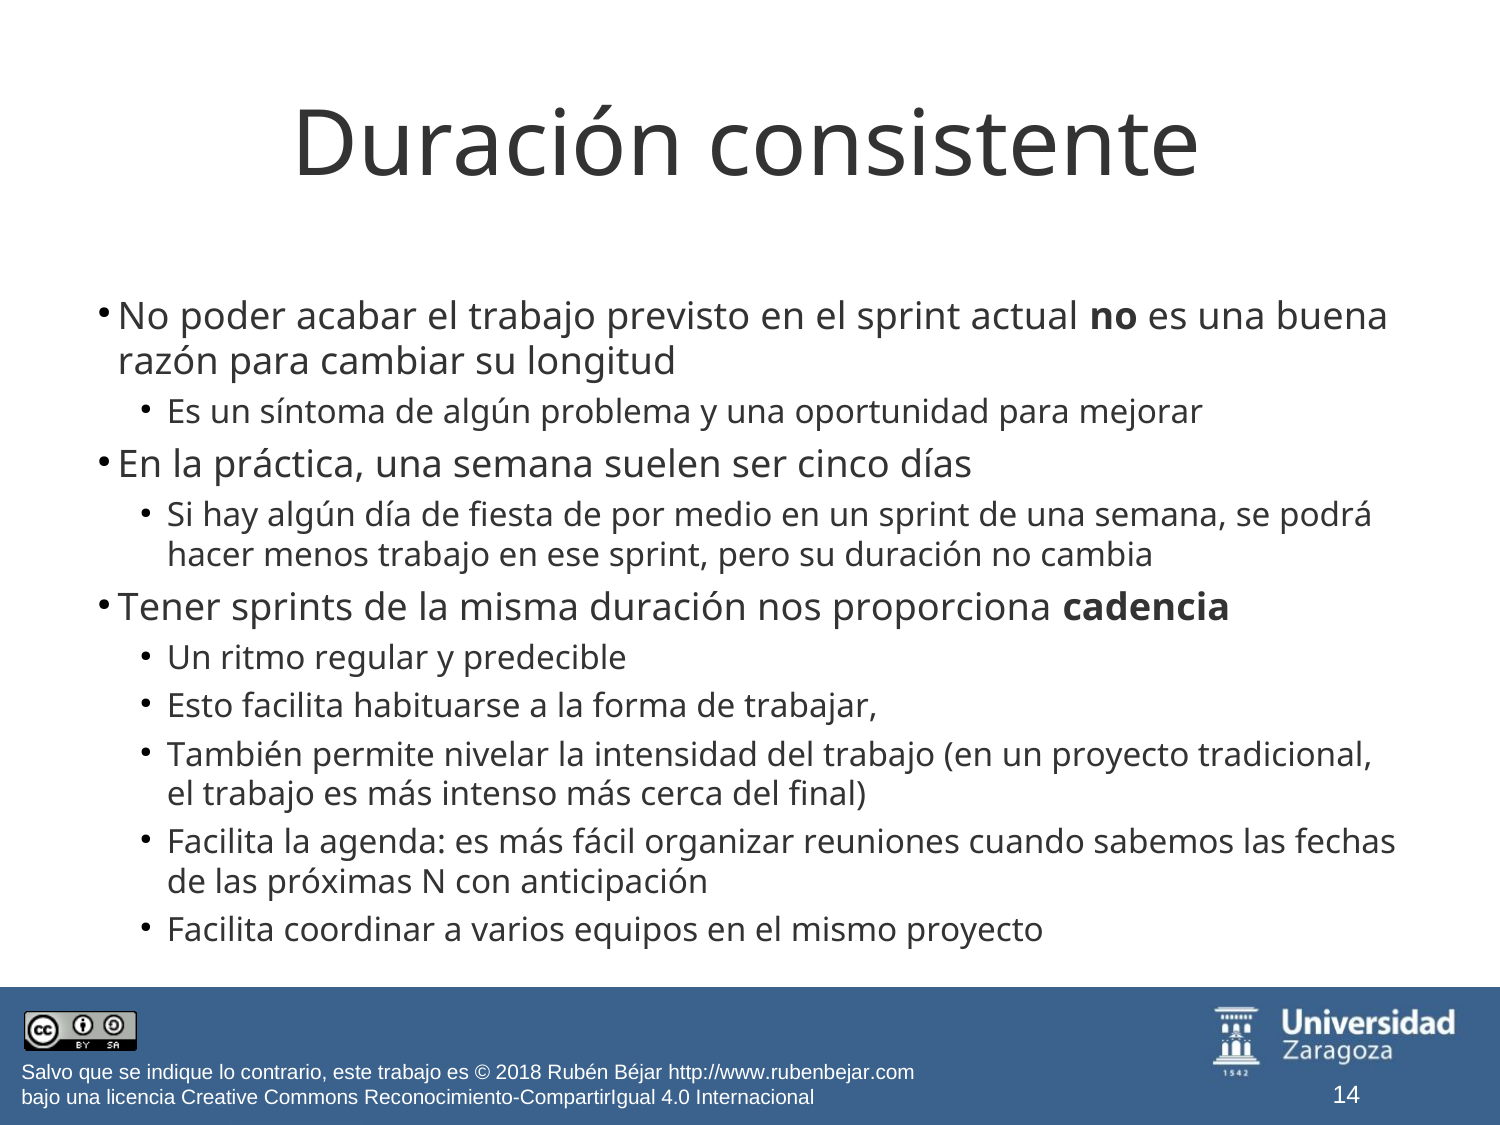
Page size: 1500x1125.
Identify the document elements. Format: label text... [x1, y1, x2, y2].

picture [0, 987, 1500, 1125]
title Duración consistente [74, 21, 1420, 257]
list No poder acabar el trabajo previsto en el sprint actual no es una buena razón para cambiar su longitud Es un síntoma de algún problema y una oportunidad para mejorar En la práctica, una semana suelen ser cinco días Si hay algún día de fiesta de por medio en un sprint de una semana, se podrá hacer menos trabajo en ese sprint, pero su duración no cambia Tener sprints de la misma duración nos proporciona cadencia Un ritmo regular y predecible Esto facilita habituarse a la forma de trabajar, También permite nivelar la intensidad del trabajo (en un proyecto tradicional, el trabajo es más intenso más cerca del final) Facilita la agenda: es más fácil organizar reuniones cuando sabemos las fechas de las próximas N con anticipación Facilita coordinar a varios equipos en el mismo proyecto [82, 283, 1418, 957]
